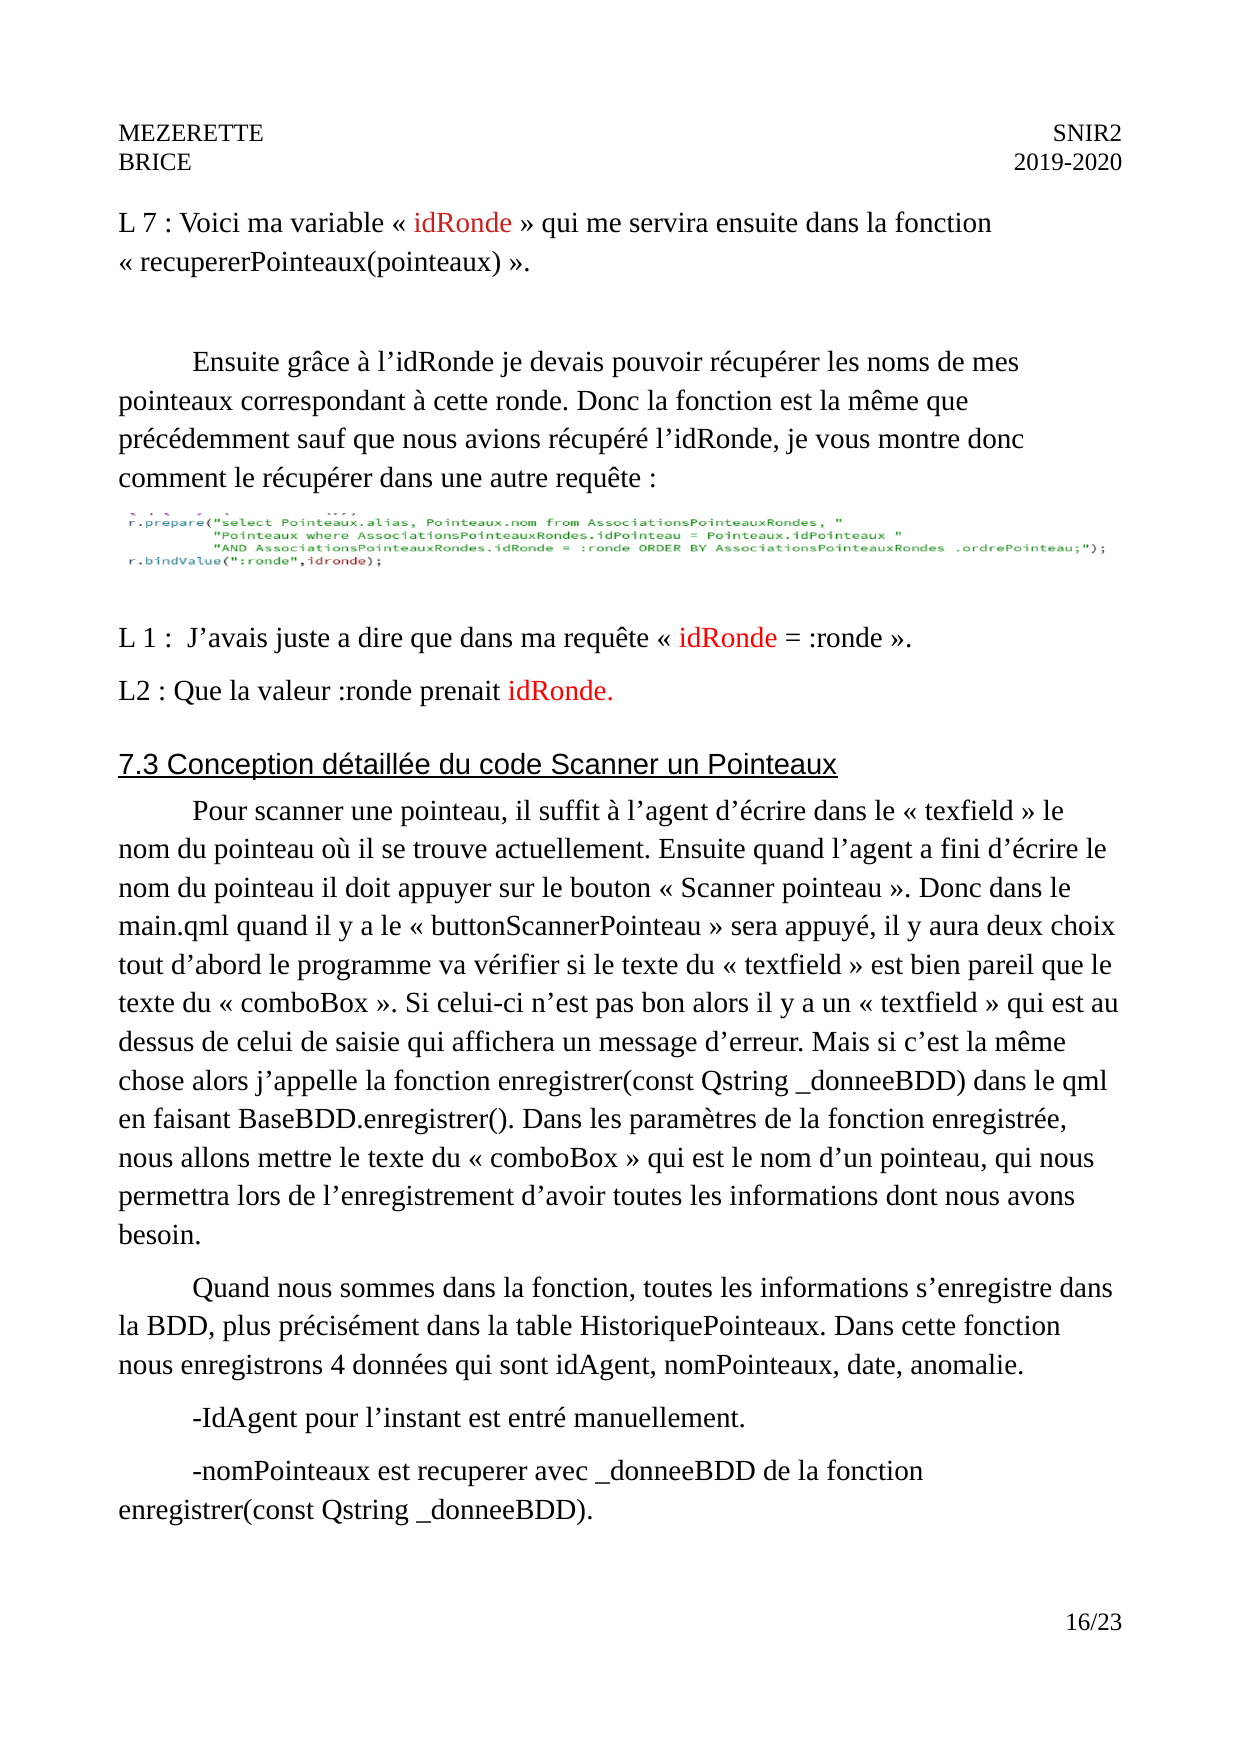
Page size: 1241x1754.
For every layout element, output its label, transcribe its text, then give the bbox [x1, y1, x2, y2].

text Pour scanner une pointeau, il suffit à l’agent d’écrire dans le « texfield » le nom du pointeau où il se trouve actuellement. Ensuite quand l’agent a fini d’écrire le nom du pointeau il doit appuyer sur le bouton « Scanner pointeau ». Donc dans le main.qml quand il y a le « buttonScannerPointeau » sera appuyé, il y aura deux choix tout d’abord le programme va vérifier si le texte du « textfield » est bien pareil que le texte du « comboBox ». Si celui-ci n’est pas bon alors il y a un « textfield » qui est au dessus de celui de saisie qui affichera un message d’erreur. Mais si c’est la même chose alors j’appelle la fonction enregistrer(const Qstring _donneeBDD) dans le qml en faisant BaseBDD.enregistrer(). Dans les paramètres de la fonction enregistrée, nous allons mettre le texte du « comboBox » qui est le nom d’un pointeau, qui nous permettra lors de l’enregistrement d’avoir toutes les informations dont nous avons besoin. [118, 793, 1122, 1250]
text L 7 : Voici ma variable « idRonde » qui me servira ensuite dans la fonction « recupererPointeaux(pointeaux) ». [118, 205, 1122, 277]
subtitle 7.3 Conception détaillée du code Scanner un Pointeaux [118, 747, 1122, 780]
text -nomPointeaux est recuperer avec _donneeBDD de la fonction enregistrer(const Qstring _donneeBDD). [118, 1453, 1122, 1525]
text L 1 : J’avais juste a dire que dans ma requête « idRonde = :ronde ». [118, 620, 1122, 653]
text -IdAgent pour l’instant est entré manuellement. [118, 1400, 1122, 1434]
text Quand nous sommes dans la fonction, toutes les informations s’enregistre dans la BDD, plus précisément dans la table HistoriquePointeaux. Dans cette fonction nous enregistrons 4 données qui sont idAgent, nomPointeaux, date, anomalie. [118, 1270, 1122, 1381]
text L2 : Que la valeur :ronde prenait idRonde. [118, 673, 1122, 706]
text Ensuite grâce à l’idRonde je devais pouvoir récupérer les noms de mes pointeaux correspondant à cette ronde. Donc la fonction est la même que précédemment sauf que nous avions récupéré l’idRonde, je vous montre donc comment le récupérer dans une autre requête : [118, 344, 1122, 493]
picture [118, 513, 1123, 568]
